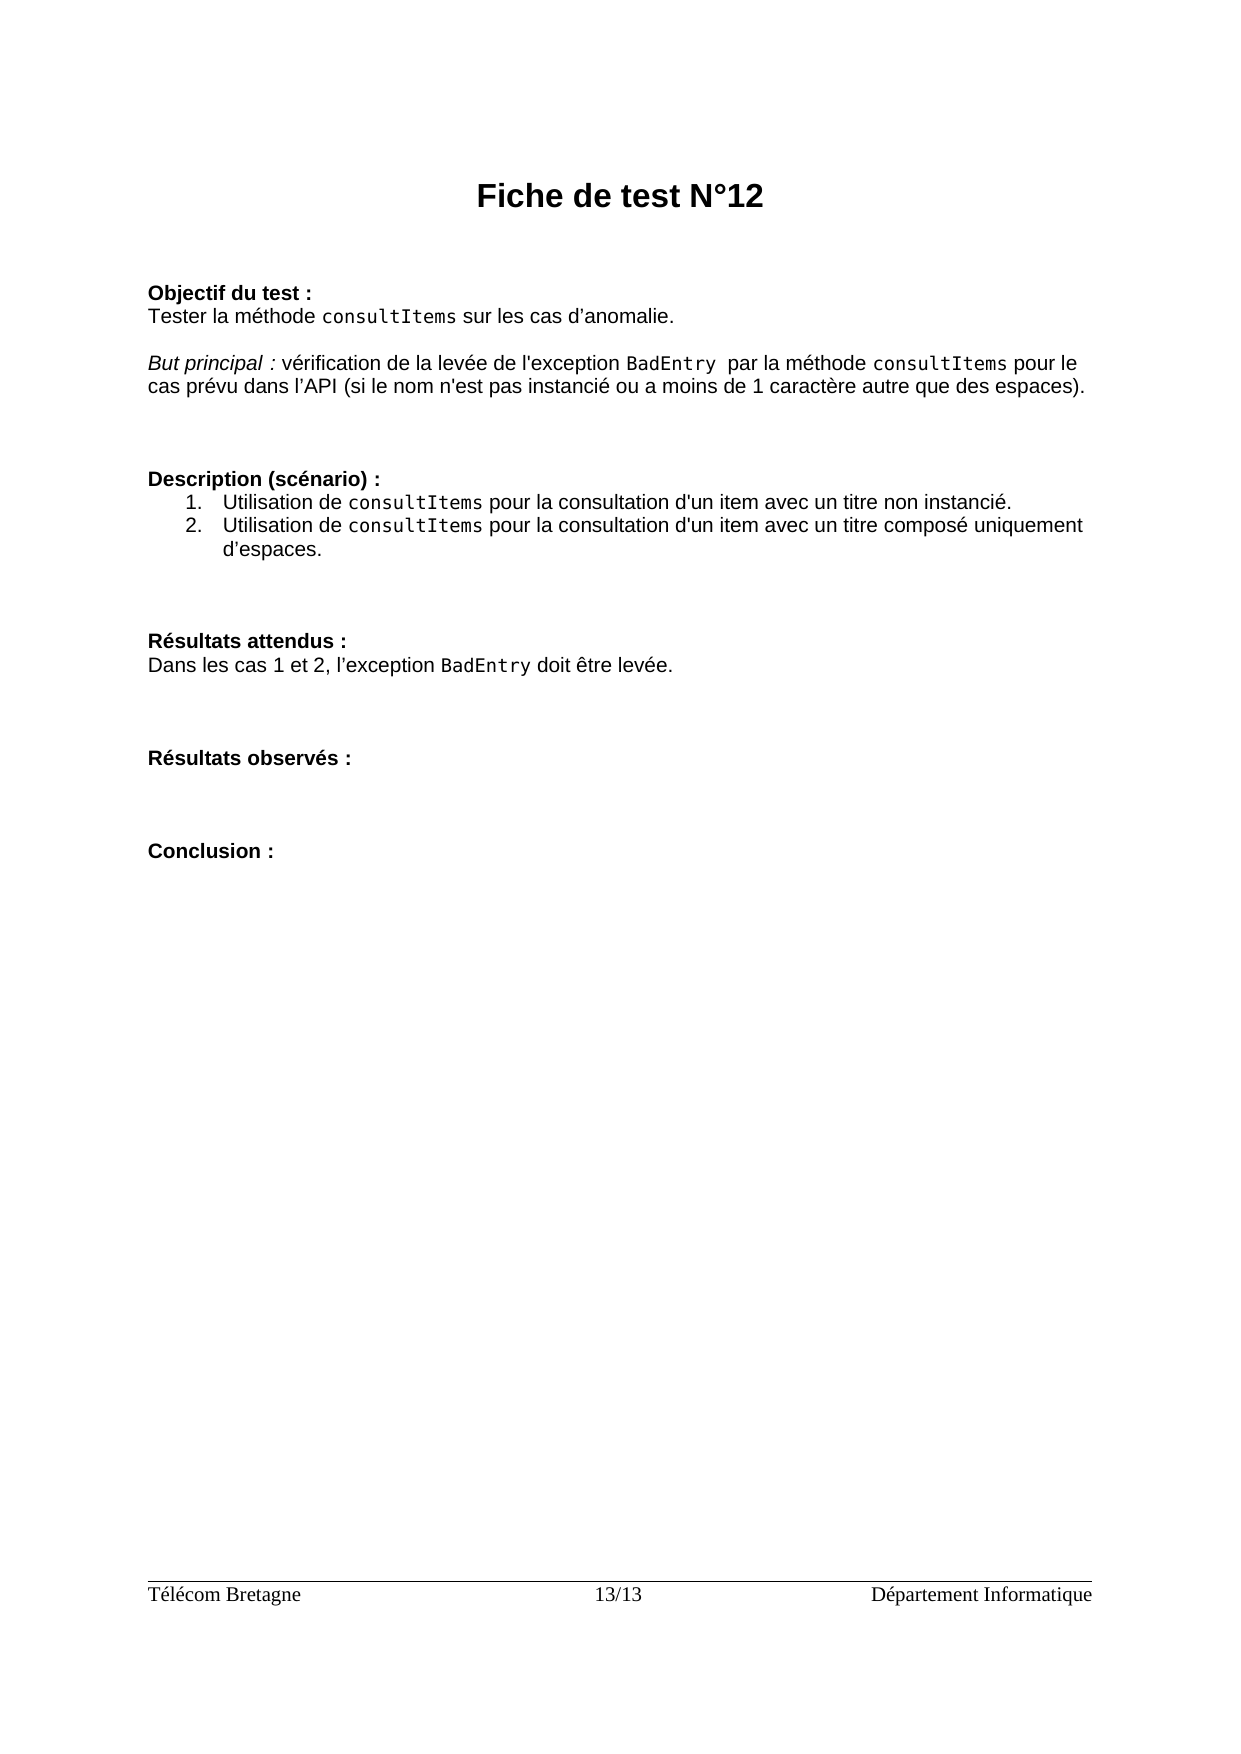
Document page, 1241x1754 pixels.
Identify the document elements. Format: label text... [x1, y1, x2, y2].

subtitle Conclusion : [148, 839, 1092, 862]
text Dans les cas 1 et 2, l’exception BadEntry doit être levée. [148, 653, 1092, 677]
text Description (scénario) : [148, 467, 1092, 491]
text Tester la méthode consultItems sur les cas d’anomalie. [148, 304, 1092, 328]
list Utilisation de consultItems pour la consultation d'un item avec un titre composé uniquement d’espaces. [185, 514, 1092, 560]
list Utilisation de consultItems pour la consultation d'un item avec un titre non instancié. [185, 491, 1092, 514]
title Fiche de test N°12 [148, 177, 1092, 214]
text Objectif du test : [148, 281, 1092, 304]
text Résultats observés : [148, 746, 1092, 769]
text Résultats attendus : [148, 630, 1092, 653]
text But principal : vérification de la levée de l'exception BadEntry par la méthode consultItems pour le cas prévu dans l’API (si le nom n'est pas instancié ou a moins de 1 caractère autre que des espaces). [148, 351, 1092, 398]
